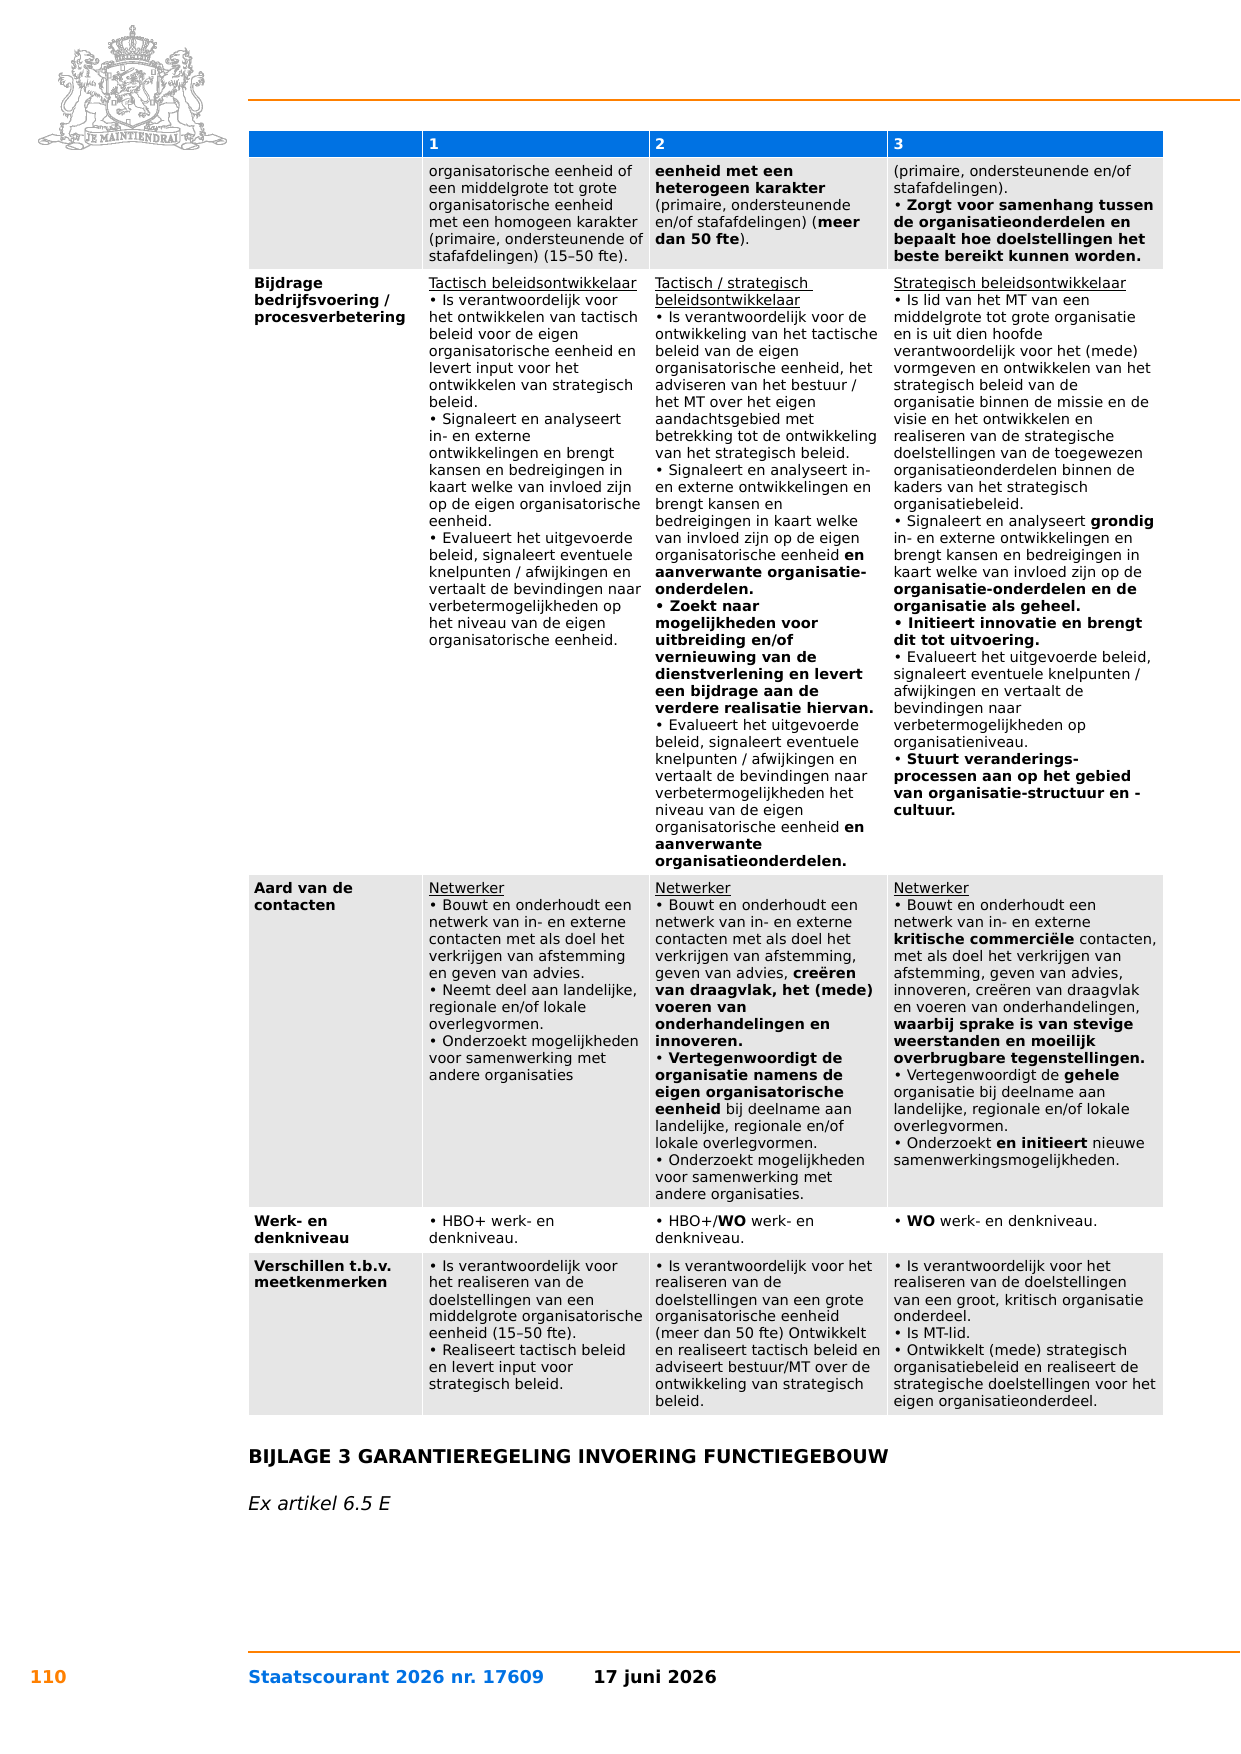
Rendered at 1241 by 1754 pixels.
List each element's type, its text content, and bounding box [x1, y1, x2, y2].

table_cell Verschillen t.b.v. meetkenmerken [249, 1253, 422, 1415]
table_cell Werk- en denkniveau [249, 1208, 422, 1252]
table_cell [249, 158, 422, 269]
table_cell • Is verantwoordelijk voor het realiseren van de doelstellingen van een grote organisatorische eenheid (meer dan 50 fte) Ontwikkelt en realiseert tactisch beleid en adviseert bestuur/MT over de ontwikkeling van strategisch beleid. [650, 1253, 887, 1415]
table_cell Strategisch beleidsontwikkelaar • Is lid van het MT van een middelgrote tot grote organisatie en is uit dien hoofde verantwoordelijk voor het (mede) vormgeven en ontwikkelen van het strategisch beleid van de organisatie binnen de missie en de visie en het ontwikkelen en realiseren van de strategische doelstellingen van de toegewezen organisatieonderdelen binnen de kaders van het strategisch organisatiebeleid. • Signaleert en analyseert grondig in- en externe ontwikkelingen en brengt kansen en bedreigingen in kaart welke van invloed zijn op de organisatie-onderdelen en de organisatie als geheel. • Initieert innovatie en brengt dit tot uitvoering. • Evalueert het uitgevoerde beleid, signaleert eventuele knelpunten / afwijkingen en vertaalt de bevindingen naar verbetermogelijkheden op organisatieniveau. • Stuurt veranderings-processen aan op het gebied van organisatie-structuur en -cultuur. [888, 271, 1163, 874]
table_cell organisatorische eenheid of een middelgrote tot grote organisatorische eenheid met een homogeen karakter (primaire, ondersteunende of stafafdelingen) (15–50 fte). [423, 158, 649, 269]
table_header 3 [888, 131, 1163, 157]
table_cell Tactisch / strategisch beleidsontwikkelaar • Is verantwoordelijk voor de ontwikkeling van het tactische beleid van de eigen organisatorische eenheid, het adviseren van het bestuur / het MT over het eigen aandachtsgebied met betrekking tot de ontwikkeling van het strategisch beleid. • Signaleert en analyseert in- en externe ontwikkelingen en brengt kansen en bedreigingen in kaart welke van invloed zijn op de eigen organisatorische eenheid en aanverwante organisatie-onderdelen. • Zoekt naar mogelijkheden voor uitbreiding en/of vernieuwing van de dienstverlening en levert een bijdrage aan de verdere realisatie hiervan. • Evalueert het uitgevoerde beleid, signaleert eventuele knelpunten / afwijkingen en vertaalt de bevindingen naar verbetermogelijkheden het niveau van de eigen organisatorische eenheid en aanverwante organisatieonderdelen. [650, 271, 887, 874]
table_cell Netwerker • Bouwt en onderhoudt een netwerk van in- en externe contacten met als doel het verkrijgen van afstemming en geven van advies. • Neemt deel aan landelijke, regionale en/of lokale overlegvormen. • Onderzoekt mogelijkheden voor samenwerking met andere organisaties [423, 875, 649, 1207]
table_cell • Is verantwoordelijk voor het realiseren van de doelstellingen van een middelgrote organisatorische eenheid (15–50 fte). • Realiseert tactisch beleid en levert input voor strategisch beleid. [423, 1253, 649, 1415]
subtitle BIJLAGE 3 GARANTIEREGELING INVOERING FUNCTIEGEBOUW [248, 1446, 1163, 1468]
table_cell • HBO+/WO werk- en denkniveau. [650, 1208, 887, 1252]
text Ex artikel 6.5 E [248, 1493, 1163, 1515]
table_cell Netwerker • Bouwt en onderhoudt een netwerk van in- en externe kritische commerciële contacten, met als doel het verkrijgen van afstemming, geven van advies, innoveren, creëren van draagvlak en voeren van onderhandelingen, waarbij sprake is van stevige weerstanden en moeilijk overbrugbare tegenstellingen. • Vertegenwoordigt de gehele organisatie bij deelname aan landelijke, regionale en/of lokale overlegvormen. • Onderzoekt en initieert nieuwe samenwerkingsmogelijkheden. [888, 875, 1163, 1207]
table_cell Tactisch beleidsontwikkelaar • Is verantwoordelijk voor het ontwikkelen van tactisch beleid voor de eigen organisatorische eenheid en levert input voor het ontwikkelen van strategisch beleid. • Signaleert en analyseert in- en externe ontwikkelingen en brengt kansen en bedreigingen in kaart welke van invloed zijn op de eigen organisatorische eenheid. • Evalueert het uitgevoerde beleid, signaleert eventuele knelpunten / afwijkingen en vertaalt de bevindingen naar verbetermogelijkheden op het niveau van de eigen organisatorische eenheid. [423, 271, 649, 874]
table_header 1 [423, 131, 649, 157]
table_cell eenheid met een heterogeen karakter (primaire, ondersteunende en/of stafafdelingen) (meer dan 50 fte). [650, 158, 887, 269]
table_cell (primaire, ondersteunende en/of stafafdelingen). • Zorgt voor samenhang tussen de organisatieonderdelen en bepaalt hoe doelstellingen het beste bereikt kunnen worden. [888, 158, 1163, 269]
table_cell • Is verantwoordelijk voor het realiseren van de doelstellingen van een groot, kritisch organisatie onderdeel. • Is MT-lid. • Ontwikkelt (mede) strategisch organisatiebeleid en realiseert de strategische doelstellingen voor het eigen organisatieonderdeel. [888, 1253, 1163, 1415]
table_cell Aard van de contacten [249, 875, 422, 1207]
table_header [249, 131, 422, 157]
table_cell Bijdrage bedrijfsvoering / procesverbetering [249, 271, 422, 874]
table_cell • WO werk- en denkniveau. [888, 1208, 1163, 1252]
table_cell Netwerker • Bouwt en onderhoudt een netwerk van in- en externe contacten met als doel het verkrijgen van afstemming, geven van advies, creëren van draagvlak, het (mede) voeren van onderhandelingen en innoveren. • Vertegenwoordigt de organisatie namens de eigen organisatorische eenheid bij deelname aan landelijke, regionale en/of lokale overlegvormen. • Onderzoekt mogelijkheden voor samenwerking met andere organisaties. [650, 875, 887, 1207]
table_cell • HBO+ werk- en denkniveau. [423, 1208, 649, 1252]
table_header 2 [650, 131, 887, 157]
picture [38, 25, 227, 150]
